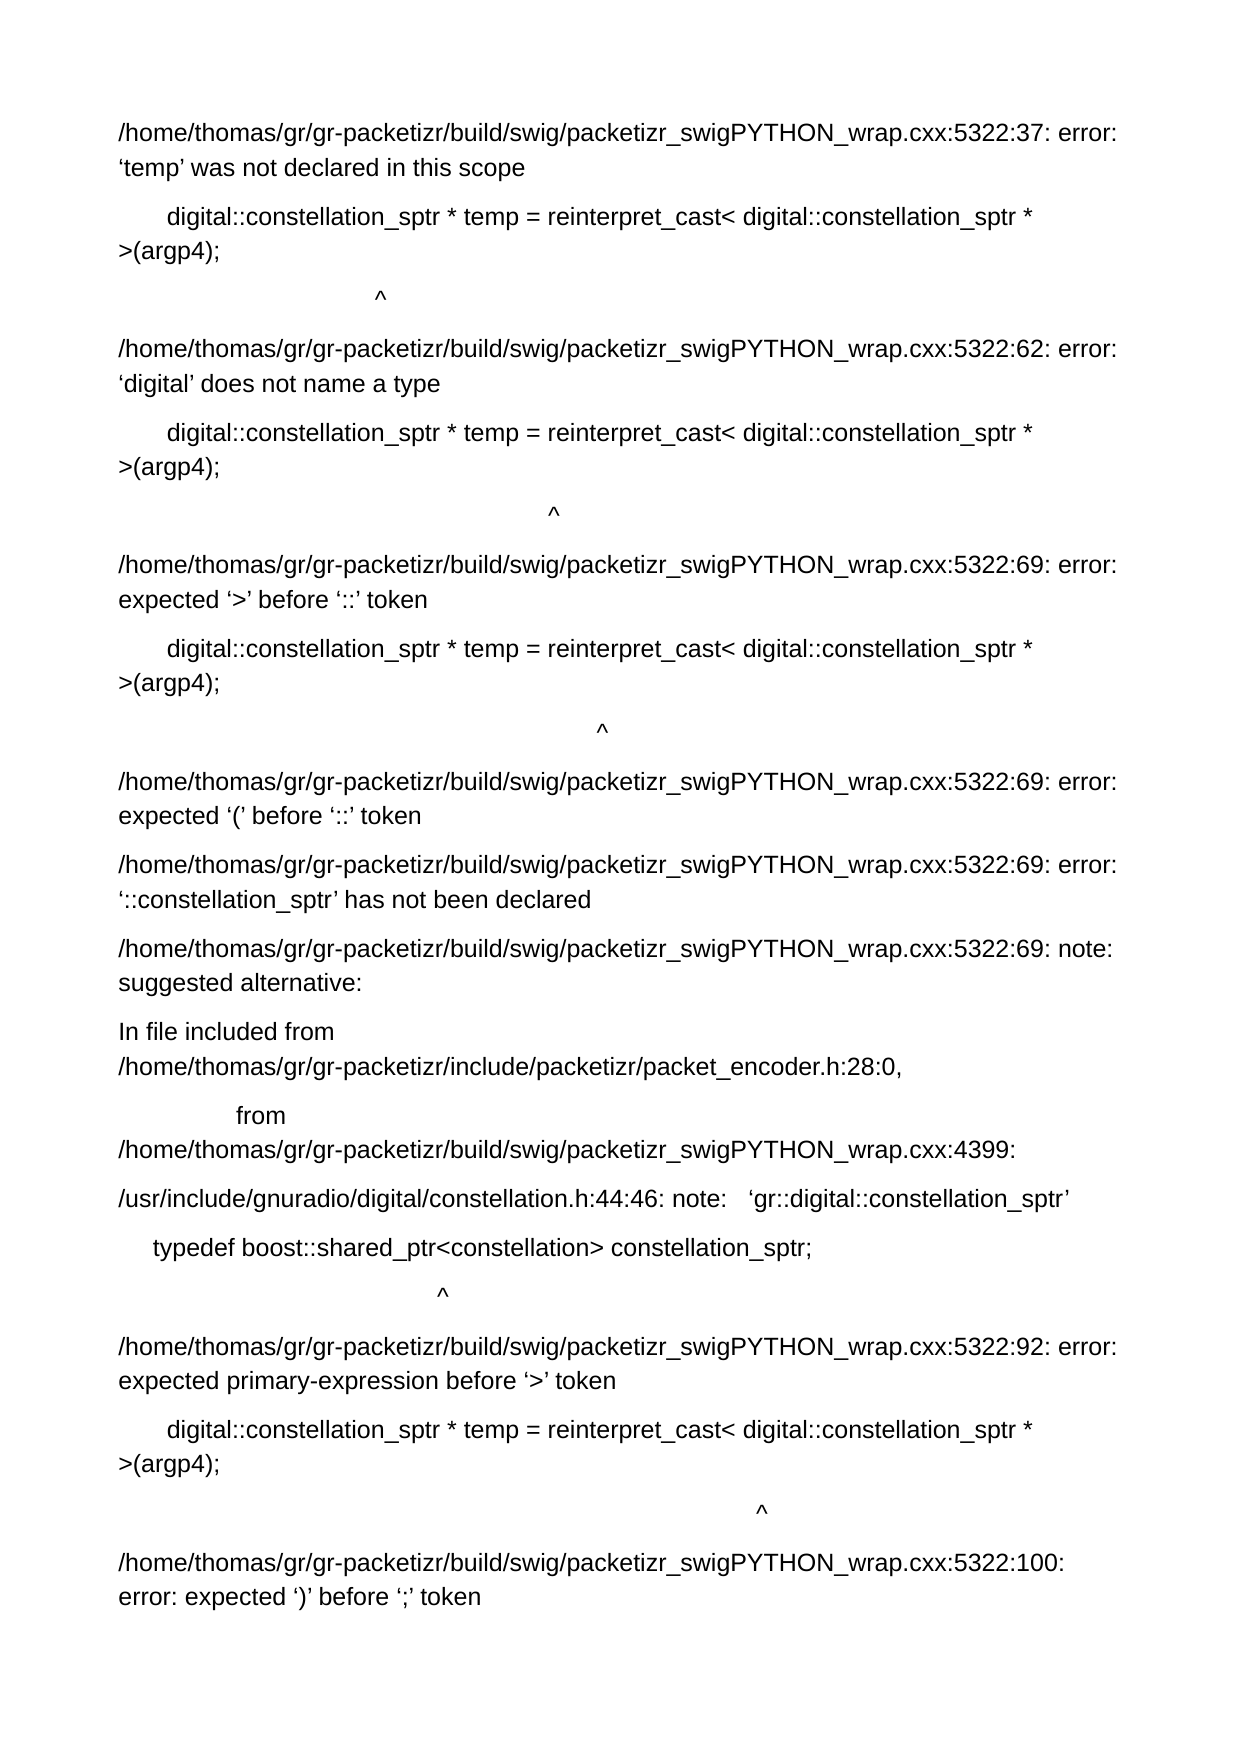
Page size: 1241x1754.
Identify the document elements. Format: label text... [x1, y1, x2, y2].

text /home/thomas/gr/gr-packetizr/build/swig/packetizr_swigPYTHON_wrap.cxx:5322:100: error: expected ‘)’ before ‘;’ token [118, 1548, 1122, 1611]
text /home/thomas/gr/gr-packetizr/build/swig/packetizr_swigPYTHON_wrap.cxx:5322:69: error: ‘::constellation_sptr’ has not been declared [118, 850, 1122, 913]
text /home/thomas/gr/gr-packetizr/build/swig/packetizr_swigPYTHON_wrap.cxx:5322:69: error: expected ‘(’ before ‘::’ token [118, 767, 1122, 830]
text /home/thomas/gr/gr-packetizr/build/swig/packetizr_swigPYTHON_wrap.cxx:5322:62: error: ‘digital’ does not name a type [118, 334, 1122, 397]
text from /home/thomas/gr/gr-packetizr/build/swig/packetizr_swigPYTHON_wrap.cxx:4399: [118, 1101, 1122, 1164]
text digital::constellation_sptr * temp = reinterpret_cast< digital::constellation_sptr * >(argp4); [118, 634, 1122, 697]
text ^ [118, 717, 1122, 746]
text /home/thomas/gr/gr-packetizr/build/swig/packetizr_swigPYTHON_wrap.cxx:5322:92: error: expected primary-expression before ‘>’ token [118, 1331, 1122, 1395]
text digital::constellation_sptr * temp = reinterpret_cast< digital::constellation_sptr * >(argp4); [118, 202, 1122, 265]
text ^ [118, 285, 1122, 314]
text ^ [118, 1498, 1122, 1527]
text ^ [118, 501, 1122, 530]
text /home/thomas/gr/gr-packetizr/build/swig/packetizr_swigPYTHON_wrap.cxx:5322:69: error: expected ‘>’ before ‘::’ token [118, 550, 1122, 614]
text digital::constellation_sptr * temp = reinterpret_cast< digital::constellation_sptr * >(argp4); [118, 418, 1122, 481]
text typedef boost::shared_ptr<constellation> constellation_sptr; [118, 1233, 1122, 1262]
text digital::constellation_sptr * temp = reinterpret_cast< digital::constellation_sptr * >(argp4); [118, 1415, 1122, 1478]
text In file included from /home/thomas/gr/gr-packetizr/include/packetizr/packet_encoder.h:28:0, [118, 1017, 1122, 1080]
text /home/thomas/gr/gr-packetizr/build/swig/packetizr_swigPYTHON_wrap.cxx:5322:37: error: ‘temp’ was not declared in this scope [118, 118, 1122, 181]
text /usr/include/gnuradio/digital/constellation.h:44:46: note: ‘gr::digital::constellation_sptr’ [118, 1184, 1122, 1213]
text /home/thomas/gr/gr-packetizr/build/swig/packetizr_swigPYTHON_wrap.cxx:5322:69: note: suggested alternative: [118, 934, 1122, 997]
text ^ [118, 1282, 1122, 1311]
